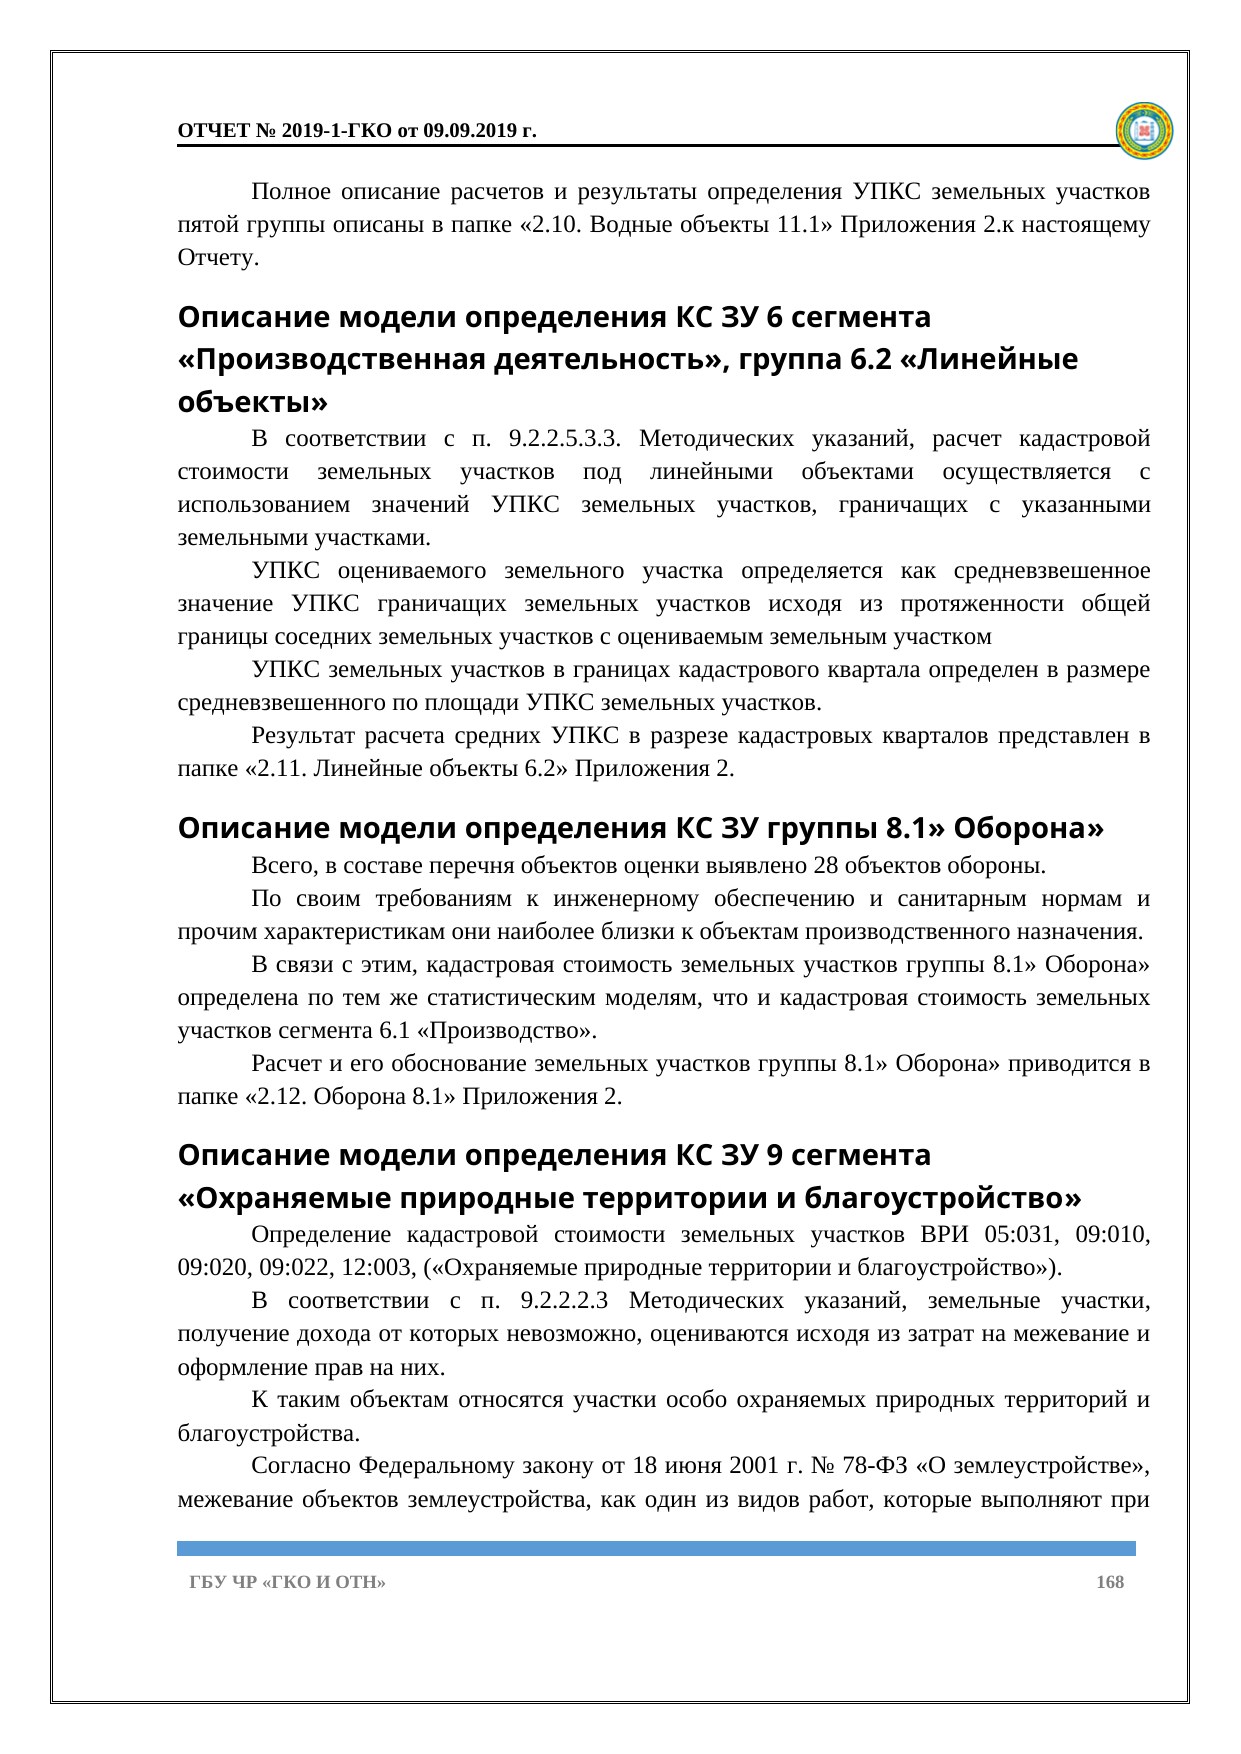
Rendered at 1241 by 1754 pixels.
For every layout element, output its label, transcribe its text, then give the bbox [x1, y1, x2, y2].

text УПКС оцениваемого земельного участка определяется как средневзвешенное значение УПКС граничащих земельных участков исходя из протяженности общей границы соседних земельных участков с оцениваемым земельным участком [177, 555, 1152, 650]
subtitle Описание модели определения КС ЗУ 9 сегмента «Охраняемые природные территории и благоустройство» [177, 1135, 1152, 1217]
text Результат расчета средних УПКС в разрезе кадастровых кварталов представлен в папке «2.11. Линейные объекты 6.2» Приложения 2. [177, 720, 1152, 782]
text В соответствии с п. 9.2.2.5.3.3. Методических указаний, расчет кадастровой стоимости земельных участков под линейными объектами осуществляется с использованием значений УПКС земельных участков, граничащих с указанными земельными участками. [177, 423, 1152, 551]
subtitle Описание модели определения КС ЗУ группы 8.1» Оборона» [177, 807, 1152, 847]
text Согласно Федеральному закону от 18 июня 2001 г. № 78-ФЗ «О землеустройстве», межевание объектов землеустройства, как один из видов работ, которые выполняют при [177, 1451, 1152, 1512]
text По своим требованиям к инженерному обеспечению и санитарным нормам и прочим характеристикам они наиболее близки к объектам производственного назначения. [177, 883, 1152, 944]
text К таким объектам относятся участки особо охраняемых природных территорий и благоустройства. [177, 1384, 1152, 1446]
text Расчет и его обоснование земельных участков группы 8.1» Оборона» приводится в папке «2.12. Оборона 8.1» Приложения 2. [177, 1048, 1152, 1109]
subtitle Описание модели определения КС ЗУ 6 сегмента «Производственная деятельность», группа 6.2 «Линейные объекты» [177, 296, 1152, 421]
text УПКС земельных участков в границах кадастрового квартала определен в размере средневзвешенного по площади УПКС земельных участков. [177, 654, 1152, 716]
text В связи с этим, кадастровая стоимость земельных участков группы 8.1» Оборона» определена по тем же статистическим моделям, что и кадастровая стоимость земельных участков сегмента 6.1 «Производство». [177, 949, 1152, 1043]
text В соответствии с п. 9.2.2.2.3 Методических указаний, земельные участки, получение дохода от которых невозможно, оцениваются исходя из затрат на межевание и оформление прав на них. [177, 1286, 1152, 1380]
text Полное описание расчетов и результаты определения УПКС земельных участков пятой группы описаны в папке «2.10. Водные объекты 11.1» Приложения 2.к настоящему Отчету. [177, 176, 1152, 271]
text Определение кадастровой стоимости земельных участков ВРИ 05:031, 09:010, 09:020, 09:022, 12:003, («Охраняемые природные территории и благоустройство»). [177, 1219, 1152, 1281]
text Всего, в составе перечня объектов оценки выявлено 28 объектов обороны. [177, 850, 1152, 878]
